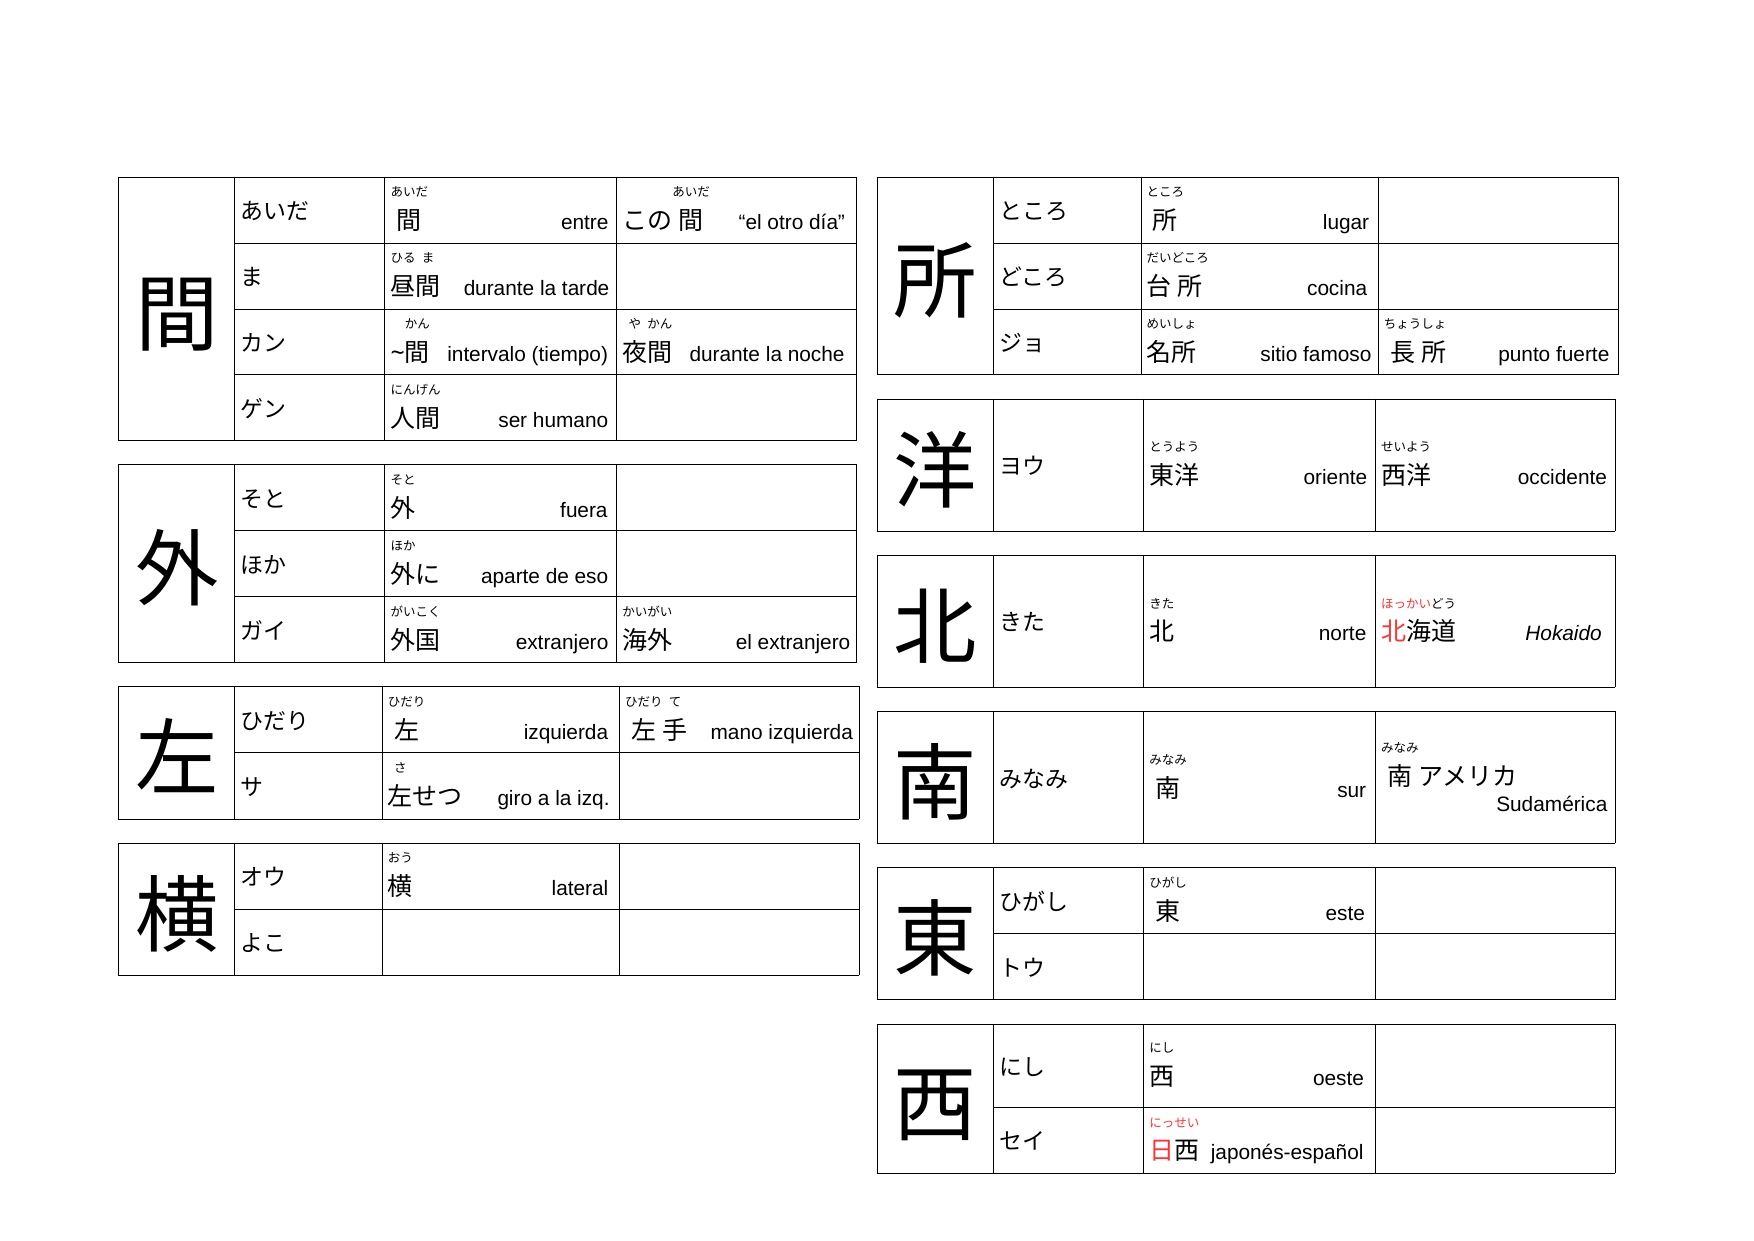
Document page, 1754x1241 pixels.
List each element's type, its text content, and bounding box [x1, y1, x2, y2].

table_header 南みなみ sur [1144, 712, 1375, 843]
table_header 左ひだり izquierda [383, 687, 619, 752]
table_cell 日にっ西せい japonés-español [1144, 1108, 1375, 1173]
table_header 横 [119, 844, 234, 975]
table_header 南みなみアメリカ Sudamérica [1376, 712, 1615, 843]
table_header そと [235, 465, 384, 530]
table_header 東とう洋よう oriente [1144, 400, 1375, 531]
table_header 所 [878, 178, 993, 374]
table_header 北 [878, 556, 993, 687]
table_header 左 [119, 687, 234, 818]
table_cell [1379, 244, 1618, 308]
table_cell 外ほかに aparte de eso [385, 531, 616, 596]
table_header ひだり [235, 687, 382, 752]
table_header [620, 844, 859, 908]
table_header 西 [878, 1025, 993, 1173]
table_cell 左させつ giro a la izq. [383, 753, 619, 818]
table_cell どころ [994, 244, 1141, 308]
table_cell ~間かん intervalo (tiempo) [385, 310, 616, 374]
table_header 東ひがし este [1144, 868, 1375, 933]
table_header ヨウ [994, 400, 1143, 531]
table_cell サ [235, 753, 382, 818]
table_cell セイ [994, 1108, 1143, 1173]
table_header 左ひだり手て mano izquierda [620, 687, 859, 752]
table_header 間あいだ entre [385, 178, 616, 242]
table_header 西せい洋よう occidente [1376, 400, 1615, 531]
table_header [1379, 178, 1618, 242]
table_header きた [994, 556, 1143, 687]
table_cell 外がい国こく extranjero [385, 597, 616, 662]
table_cell ま [235, 244, 384, 308]
table_header ひがし [994, 868, 1143, 933]
table_header 西にし oeste [1144, 1025, 1375, 1107]
table_cell 昼ひる間ま durante la tarde [385, 244, 616, 308]
table_header ところ [994, 178, 1141, 242]
table_cell ゲン [235, 375, 384, 440]
table_header 北きた norte [1144, 556, 1375, 687]
table_cell [1376, 1108, 1615, 1173]
table_cell [617, 531, 856, 596]
table_cell [617, 375, 856, 440]
table_header みなみ [994, 712, 1143, 843]
table_cell 人にん間げん ser humano [385, 375, 616, 440]
table_header 北ほっ海かい道どう Hokaido [1376, 556, 1615, 687]
table_cell [1376, 934, 1615, 999]
table_header 外 [119, 465, 234, 662]
table_cell [620, 753, 859, 818]
table_header にし [994, 1025, 1143, 1107]
table_header 間 [119, 178, 234, 440]
table_cell カン [235, 310, 384, 374]
table_cell 夜や間かん durante la noche [617, 310, 856, 374]
table_header [1376, 868, 1615, 933]
table_cell よこ [235, 910, 382, 975]
table_header 東 [878, 868, 993, 999]
table_header あいだ [235, 178, 384, 242]
table_cell 名めい所しょ sitio famoso [1142, 310, 1378, 374]
table_header [1376, 1025, 1615, 1107]
table_header 横おう lateral [383, 844, 619, 908]
table_cell [620, 910, 859, 975]
table_header オウ [235, 844, 382, 908]
table_header 所ところ lugar [1142, 178, 1378, 242]
table_header この間あいだ “el otro día” [617, 178, 856, 242]
table_cell ジョ [994, 310, 1141, 374]
table_cell 長ちょう所しょ punto fuerte [1379, 310, 1618, 374]
table_cell [383, 910, 619, 975]
table_cell トウ [994, 934, 1143, 999]
table_header 外そと fuera [385, 465, 616, 530]
table_cell [617, 244, 856, 308]
table_header 洋 [878, 400, 993, 531]
table_header [617, 465, 856, 530]
table_cell ガイ [235, 597, 384, 662]
table_cell 海かい外がい el extranjero [617, 597, 856, 662]
table_cell 台だい所どころ cocina [1142, 244, 1378, 308]
table_cell ほか [235, 531, 384, 596]
table_header 南 [878, 712, 993, 843]
table_cell [1144, 934, 1375, 999]
